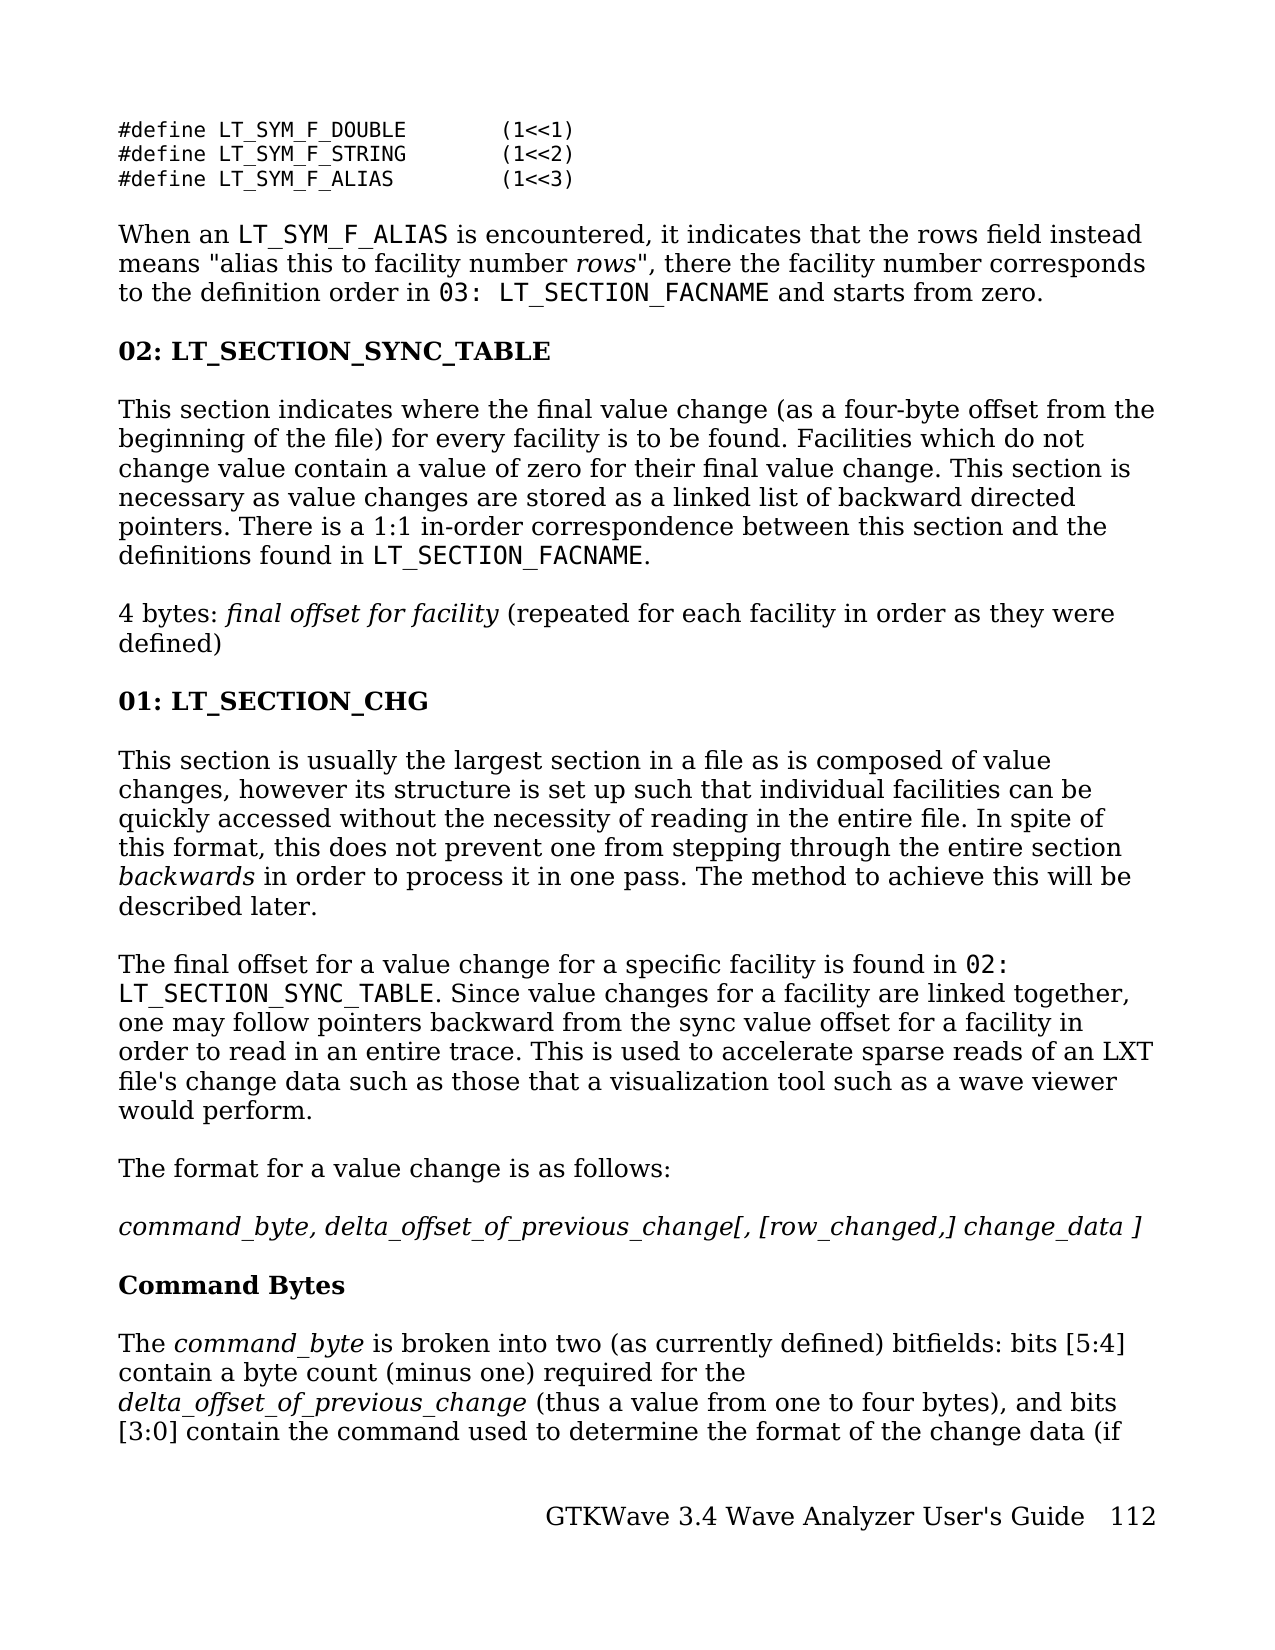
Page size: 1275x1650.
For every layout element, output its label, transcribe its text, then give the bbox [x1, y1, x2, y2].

subtitle 01: LT_SECTION_CHG [118, 658, 1157, 717]
subtitle 02: LT_SECTION_SYNC_TABLE [118, 308, 1157, 366]
subtitle Command Bytes [118, 1271, 1157, 1300]
text This section indicates where the final value change (as a four-byte offset from the beginning of the file) for every facility is to be found. Facilities which do not change value contain a value of zero for their final value change. This section is necessary as value changes are stored as a linked list of backward directed pointers. There is a 1:1 in-order correspondence between this section and the definitions found in LT_SECTION_FACNAME. 4 bytes: final offset for facility (repeated for each facility in order as they were defined) [118, 366, 1157, 658]
text The command_byte is broken into two (as currently defined) bitfields: bits [5:4] contain a byte count (minus one) required for the delta_offset_of_previous_change (thus a value from one to four bytes), and bits [3:0] contain the command used to determine the format of the change data (if [118, 1300, 1157, 1446]
text #define LT_SYM_F_DOUBLE (1<<1) #define LT_SYM_F_STRING (1<<2) #define LT_SYM_F_ALIAS (1<<3) When an LT_SYM_F_ALIAS is encountered, it indicates that the rows field instead means "alias this to facility number rows", there the facility number corresponds to the definition order in 03: LT_SECTION_FACNAME and starts from zero. [118, 118, 1157, 308]
text This section is usually the largest section in a file as is composed of value changes, however its structure is set up such that individual facilities can be quickly accessed without the necessity of reading in the entire file. In spite of this format, this does not prevent one from stepping through the entire section backwards in order to process it in one pass. The method to achieve this will be described later. The final offset for a value change for a specific facility is found in 02: LT_SECTION_SYNC_TABLE. Since value changes for a facility are linked together, one may follow pointers backward from the sync value offset for a facility in order to read in an entire trace. This is used to accelerate sparse reads of an LXT file's change data such as those that a visualization tool such as a wave viewer would perform. The format for a value change is as follows: command_byte, delta_offset_of_previous_change[, [row_changed,] change_data ] [118, 717, 1157, 1242]
